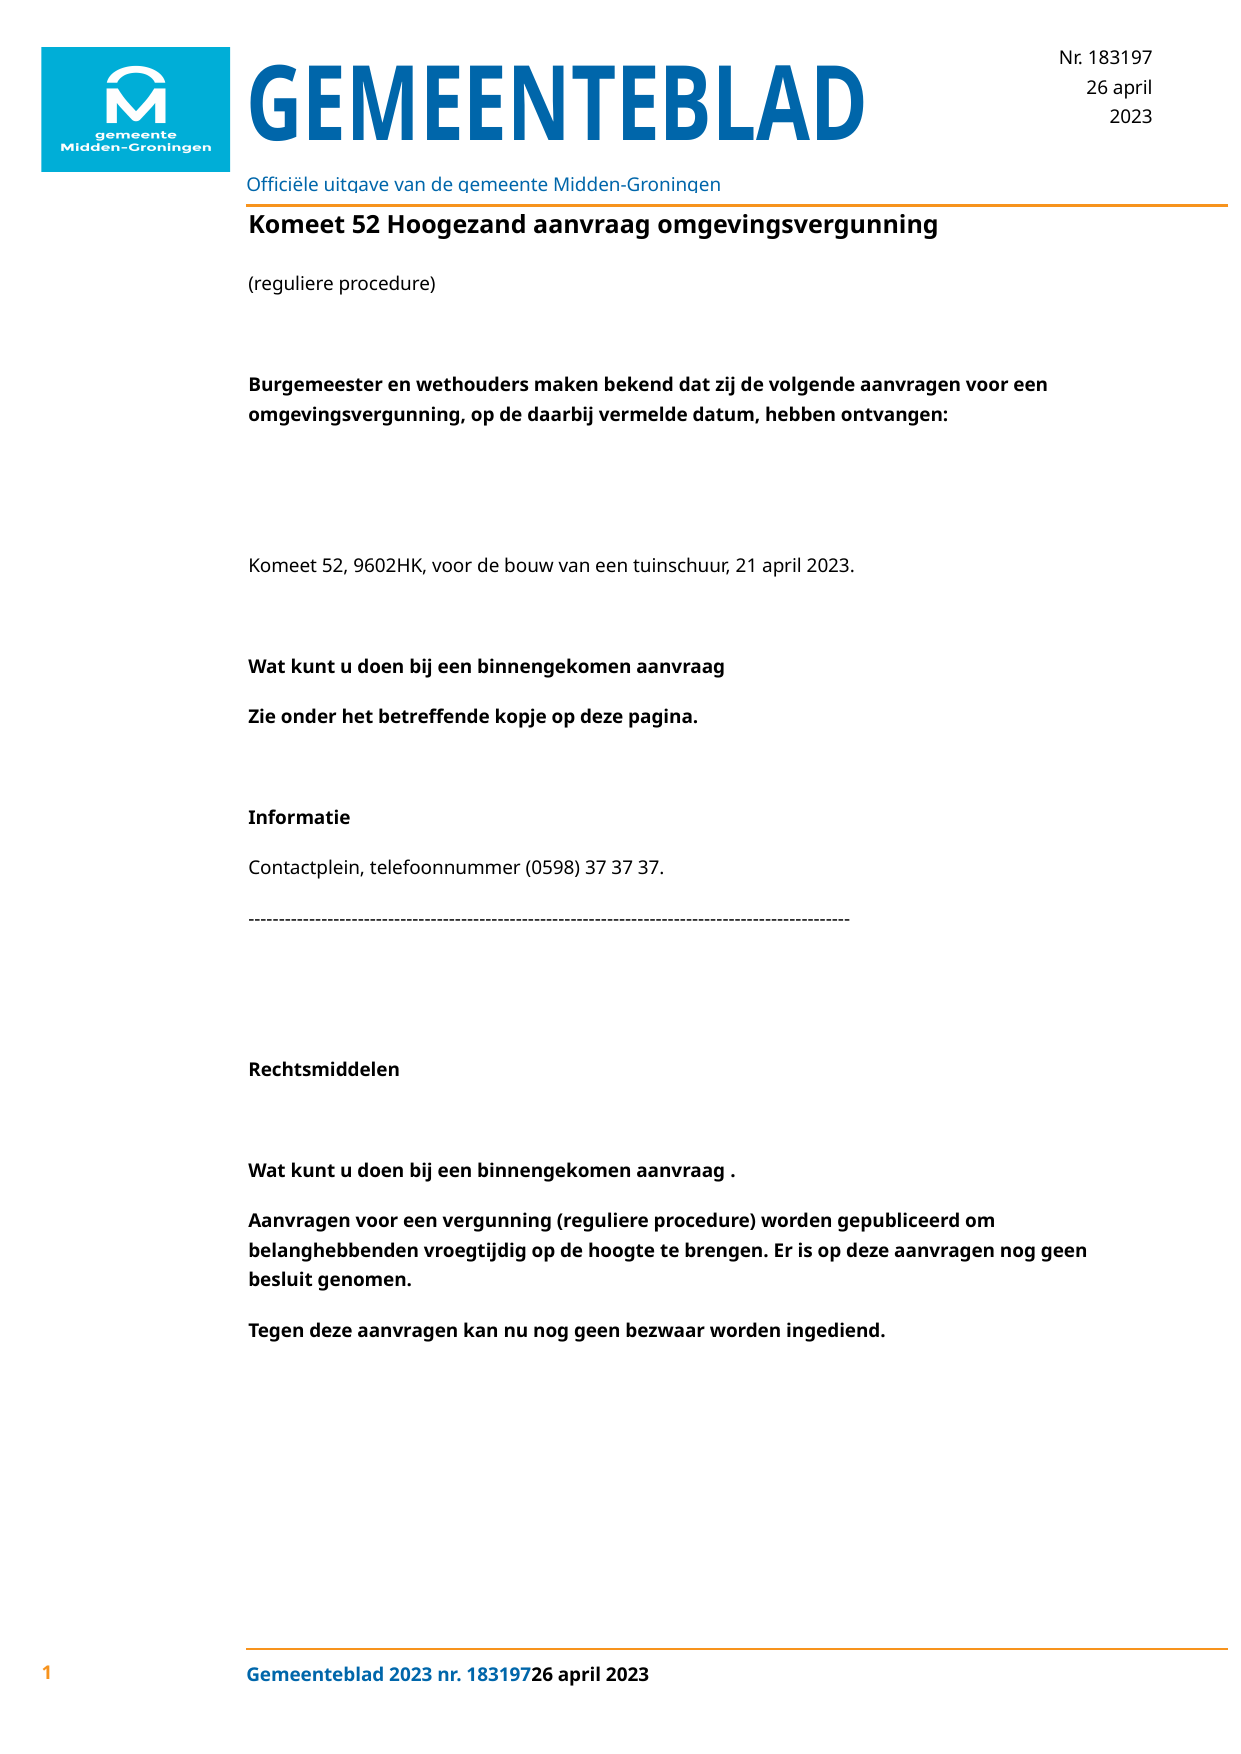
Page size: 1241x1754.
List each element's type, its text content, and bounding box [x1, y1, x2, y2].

picture [184, 146, 190, 153]
text (reguliere procedure) [248, 270, 1152, 296]
text Burgemeester en wethouders maken bekend dat zij de volgende aanvragen voor een omgevingsvergunning, op de daarbij vermelde datum, hebben ontvangen: [248, 371, 1152, 426]
text Tegen deze aanvragen kan nu nog geen bezwaar worden ingediend. [248, 1317, 1152, 1343]
text --------------------------------------------------------------------------------------------------- [248, 905, 1152, 931]
text Wat kunt u doen bij een binnengekomen aanvraag [248, 653, 1152, 678]
text Informatie [248, 804, 1152, 830]
text Wat kunt u doen bij een binnengekomen aanvraag . [248, 1157, 1152, 1183]
text Komeet 52 Hoogezand aanvraag omgevingsvergunning [248, 207, 1152, 241]
picture [108, 66, 164, 82]
picture [107, 89, 165, 122]
text Contactplein, telefoonnummer (0598) 37 37 37. [248, 854, 1152, 880]
text Aanvragen voor een vergunning (reguliere procedure) worden gepubliceerd om belanghebbenden vroegtijdig op de hoogte te brengen. Er is op deze aanvragen nog geen besluit genomen. [248, 1207, 1152, 1292]
text Komeet 52, 9602HK, voor de bouw van een tuinschuur, 21 april 2023. [248, 552, 1152, 578]
text Zie onder het betreffende kopje op deze pagina. [248, 703, 1152, 729]
text Rechtsmiddelen [248, 1056, 1152, 1082]
